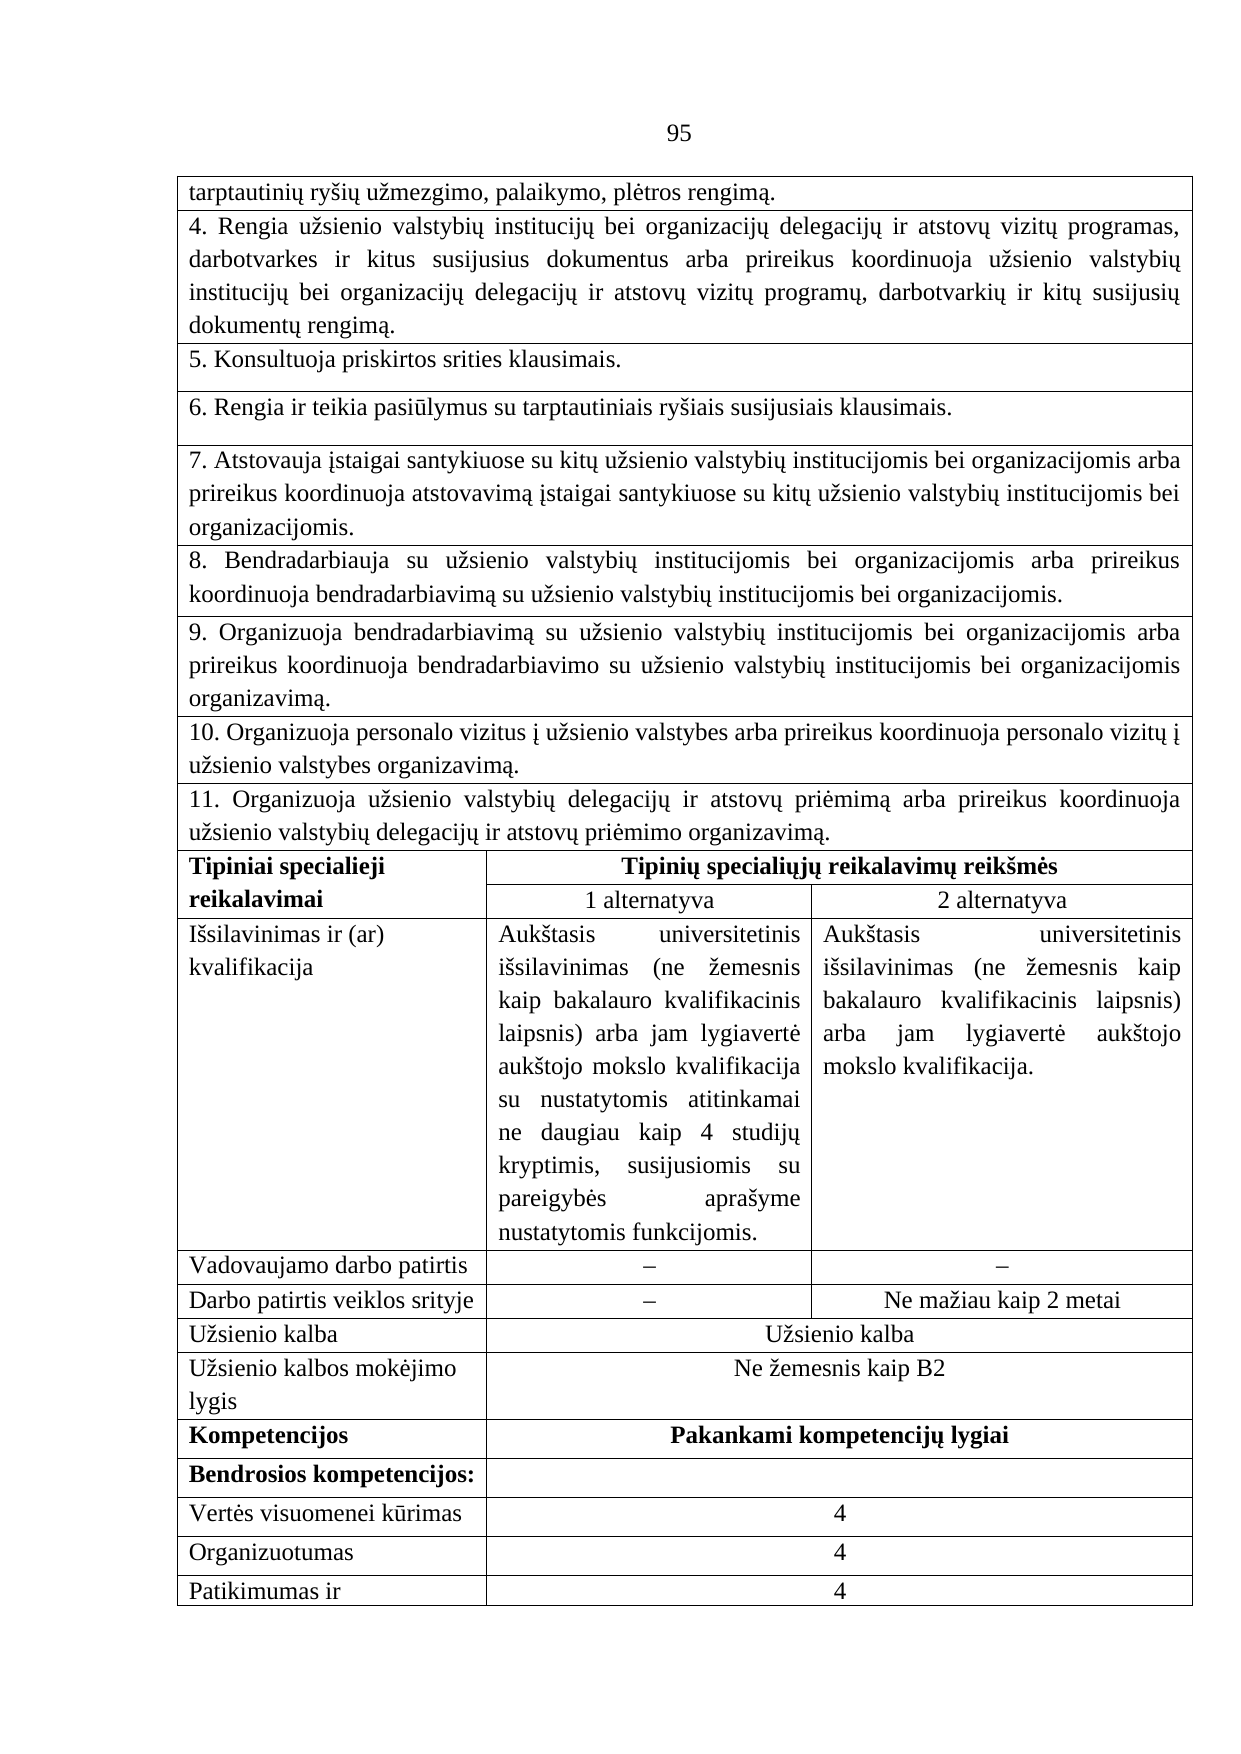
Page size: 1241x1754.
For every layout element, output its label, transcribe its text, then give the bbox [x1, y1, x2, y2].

table_cell Tipinių specialiųjų reikalavimų reikšmės [487, 851, 1192, 884]
table_cell – [487, 1285, 811, 1318]
table_cell Kompetencijos [178, 1420, 486, 1458]
table_cell 1 alternatyva [487, 885, 811, 918]
table_cell Aukštasis universitetinis išsilavinimas (ne žemesnis kaip bakalauro kvalifikacinis laipsnis) arba jam lygiavertė aukštojo mokslo kvalifikacija su nustatytomis atitinkamai ne daugiau kaip 4 studijų kryptimis, susijusiomis su pareigybės aprašyme nustatytomis funkcijomis. [487, 919, 811, 1249]
table_cell 11. Organizuoja užsienio valstybių delegacijų ir atstovų priėmimą arba prireikus koordinuoja užsienio valstybių delegacijų ir atstovų priėmimo organizavimą. [178, 784, 1192, 850]
table_cell Patikimumas ir [178, 1576, 486, 1605]
table_cell 10. Organizuoja personalo vizitus į užsienio valstybes arba prireikus koordinuoja personalo vizitų į užsienio valstybes organizavimą. [178, 717, 1192, 783]
table_cell Organizuotumas [178, 1537, 486, 1575]
table_cell 5. Konsultuoja priskirtos srities klausimais. [178, 344, 1192, 391]
table_cell Vertės visuomenei kūrimas [178, 1498, 486, 1536]
table_cell – [487, 1251, 811, 1284]
table_cell Ne mažiau kaip 2 metai [812, 1285, 1192, 1318]
table_cell 4 [487, 1537, 1192, 1575]
table_cell Išsilavinimas ir (ar) kvalifikacija [178, 919, 486, 1249]
table_cell Pakankami kompetencijų lygiai [487, 1420, 1192, 1458]
table_cell Užsienio kalba [487, 1319, 1192, 1352]
table_cell 8. Bendradarbiauja su užsienio valstybių institucijomis bei organizacijomis arba prireikus koordinuoja bendradarbiavimą su užsienio valstybių institucijomis bei organizacijomis. [178, 546, 1192, 616]
table_cell 2 alternatyva [812, 885, 1192, 918]
table_cell 4 [487, 1576, 1192, 1605]
table_cell 4. Rengia užsienio valstybių institucijų bei organizacijų delegacijų ir atstovų vizitų programas, darbotvarkes ir kitus susijusius dokumentus arba prireikus koordinuoja užsienio valstybių institucijų bei organizacijų delegacijų ir atstovų vizitų programų, darbotvarkių ir kitų susijusių dokumentų rengimą. [178, 211, 1192, 343]
table_cell – [812, 1251, 1192, 1284]
table_cell tarptautinių ryšių užmezgimo, palaikymo, plėtros rengimą. [178, 177, 1192, 210]
table_cell 9. Organizuoja bendradarbiavimą su užsienio valstybių institucijomis bei organizacijomis arba prireikus koordinuoja bendradarbiavimo su užsienio valstybių institucijomis bei organizacijomis organizavimą. [178, 617, 1192, 716]
table_cell [487, 1459, 1192, 1497]
table_cell Tipiniai specialieji reikalavimai [178, 851, 486, 918]
table_cell 7. Atstovauja įstaigai santykiuose su kitų užsienio valstybių institucijomis bei organizacijomis arba prireikus koordinuoja atstovavimą įstaigai santykiuose su kitų užsienio valstybių institucijomis bei organizacijomis. [178, 446, 1192, 544]
table_cell Darbo patirtis veiklos srityje [178, 1285, 486, 1318]
table_cell Užsienio kalbos mokėjimo lygis [178, 1353, 486, 1419]
table_cell Bendrosios kompetencijos: [178, 1459, 486, 1497]
table_cell Ne žemesnis kaip B2 [487, 1353, 1192, 1419]
table_cell 4 [487, 1498, 1192, 1536]
table_cell Aukštasis universitetinis išsilavinimas (ne žemesnis kaip bakalauro kvalifikacinis laipsnis) arba jam lygiavertė aukštojo mokslo kvalifikacija. [812, 919, 1192, 1249]
table_cell 6. Rengia ir teikia pasiūlymus su tarptautiniais ryšiais susijusiais klausimais. [178, 392, 1192, 444]
table_cell Vadovaujamo darbo patirtis [178, 1251, 486, 1284]
table_cell Užsienio kalba [178, 1319, 486, 1352]
